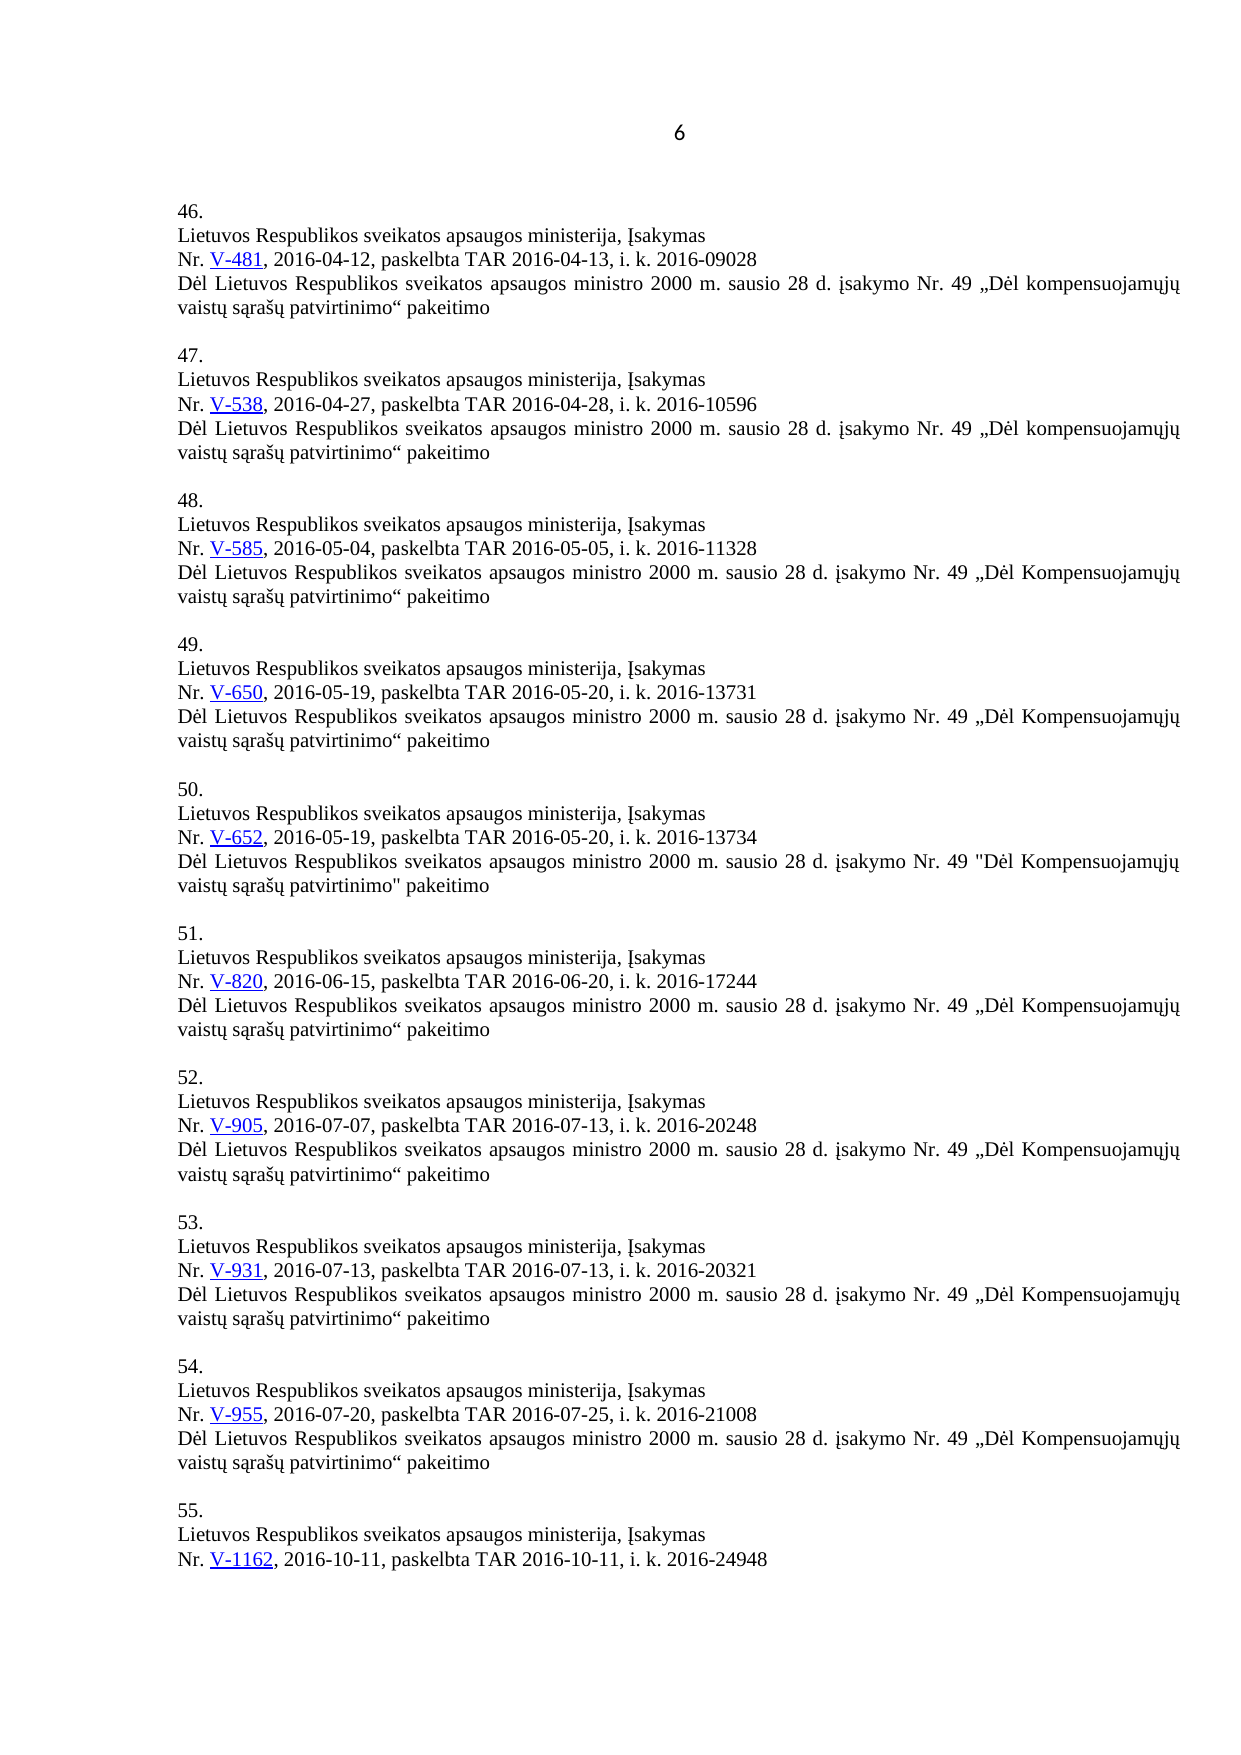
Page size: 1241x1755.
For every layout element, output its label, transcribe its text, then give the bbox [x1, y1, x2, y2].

text Lietuvos Respublikos sveikatos apsaugos ministerija, Įsakymas [177, 1234, 1181, 1258]
text 46. [177, 199, 1181, 223]
text Lietuvos Respublikos sveikatos apsaugos ministerija, Įsakymas [177, 801, 1181, 824]
text Dėl Lietuvos Respublikos sveikatos apsaugos ministro 2000 m. sausio 28 d. įsakymo Nr. 49 "Dėl Kompensuojamųjų vaistų sąrašų patvirtinimo" pakeitimo [177, 849, 1181, 897]
text Dėl Lietuvos Respublikos sveikatos apsaugos ministro 2000 m. sausio 28 d. įsakymo Nr. 49 „Dėl Kompensuojamųjų vaistų sąrašų patvirtinimo“ pakeitimo [177, 704, 1181, 752]
text Lietuvos Respublikos sveikatos apsaugos ministerija, Įsakymas [177, 1522, 1181, 1546]
text 50. [177, 776, 1181, 801]
text Lietuvos Respublikos sveikatos apsaugos ministerija, Įsakymas [177, 223, 1181, 247]
text Nr. V-585, 2016-05-04, paskelbta TAR 2016-05-05, i. k. 2016-11328 [177, 536, 1181, 560]
text Nr. V-820, 2016-06-15, paskelbta TAR 2016-06-20, i. k. 2016-17244 [177, 969, 1181, 993]
text Dėl Lietuvos Respublikos sveikatos apsaugos ministro 2000 m. sausio 28 d. įsakymo Nr. 49 „Dėl Kompensuojamųjų vaistų sąrašų patvirtinimo“ pakeitimo [177, 1282, 1181, 1330]
text Dėl Lietuvos Respublikos sveikatos apsaugos ministro 2000 m. sausio 28 d. įsakymo Nr. 49 „Dėl kompensuojamųjų vaistų sąrašų patvirtinimo“ pakeitimo [177, 271, 1181, 319]
text Lietuvos Respublikos sveikatos apsaugos ministerija, Įsakymas [177, 1089, 1181, 1113]
text Nr. V-538, 2016-04-27, paskelbta TAR 2016-04-28, i. k. 2016-10596 [177, 391, 1181, 416]
text Dėl Lietuvos Respublikos sveikatos apsaugos ministro 2000 m. sausio 28 d. įsakymo Nr. 49 „Dėl Kompensuojamųjų vaistų sąrašų patvirtinimo“ pakeitimo [177, 560, 1181, 608]
text Nr. V-955, 2016-07-20, paskelbta TAR 2016-07-25, i. k. 2016-21008 [177, 1402, 1181, 1426]
text Nr. V-652, 2016-05-19, paskelbta TAR 2016-05-20, i. k. 2016-13734 [177, 824, 1181, 849]
text Nr. V-650, 2016-05-19, paskelbta TAR 2016-05-20, i. k. 2016-13731 [177, 680, 1181, 704]
text 54. [177, 1354, 1181, 1378]
text Lietuvos Respublikos sveikatos apsaugos ministerija, Įsakymas [177, 1378, 1181, 1402]
text Dėl Lietuvos Respublikos sveikatos apsaugos ministro 2000 m. sausio 28 d. įsakymo Nr. 49 „Dėl Kompensuojamųjų vaistų sąrašų patvirtinimo“ pakeitimo [177, 1137, 1181, 1186]
text Dėl Lietuvos Respublikos sveikatos apsaugos ministro 2000 m. sausio 28 d. įsakymo Nr. 49 „Dėl Kompensuojamųjų vaistų sąrašų patvirtinimo“ pakeitimo [177, 1426, 1181, 1474]
text Dėl Lietuvos Respublikos sveikatos apsaugos ministro 2000 m. sausio 28 d. įsakymo Nr. 49 „Dėl Kompensuojamųjų vaistų sąrašų patvirtinimo“ pakeitimo [177, 993, 1181, 1041]
text Nr. V-931, 2016-07-13, paskelbta TAR 2016-07-13, i. k. 2016-20321 [177, 1258, 1181, 1282]
text Dėl Lietuvos Respublikos sveikatos apsaugos ministro 2000 m. sausio 28 d. įsakymo Nr. 49 „Dėl kompensuojamųjų vaistų sąrašų patvirtinimo“ pakeitimo [177, 416, 1181, 464]
text 49. [177, 632, 1181, 656]
text Nr. V-1162, 2016-10-11, paskelbta TAR 2016-10-11, i. k. 2016-24948 [177, 1546, 1181, 1571]
text Nr. V-481, 2016-04-12, paskelbta TAR 2016-04-13, i. k. 2016-09028 [177, 247, 1181, 271]
text 55. [177, 1498, 1181, 1522]
text Nr. V-905, 2016-07-07, paskelbta TAR 2016-07-13, i. k. 2016-20248 [177, 1113, 1181, 1137]
text 48. [177, 488, 1181, 512]
text Lietuvos Respublikos sveikatos apsaugos ministerija, Įsakymas [177, 656, 1181, 680]
text Lietuvos Respublikos sveikatos apsaugos ministerija, Įsakymas [177, 367, 1181, 391]
text Lietuvos Respublikos sveikatos apsaugos ministerija, Įsakymas [177, 945, 1181, 969]
text Lietuvos Respublikos sveikatos apsaugos ministerija, Įsakymas [177, 512, 1181, 536]
text 51. [177, 921, 1181, 945]
text 52. [177, 1065, 1181, 1089]
text 47. [177, 343, 1181, 367]
text 53. [177, 1209, 1181, 1234]
